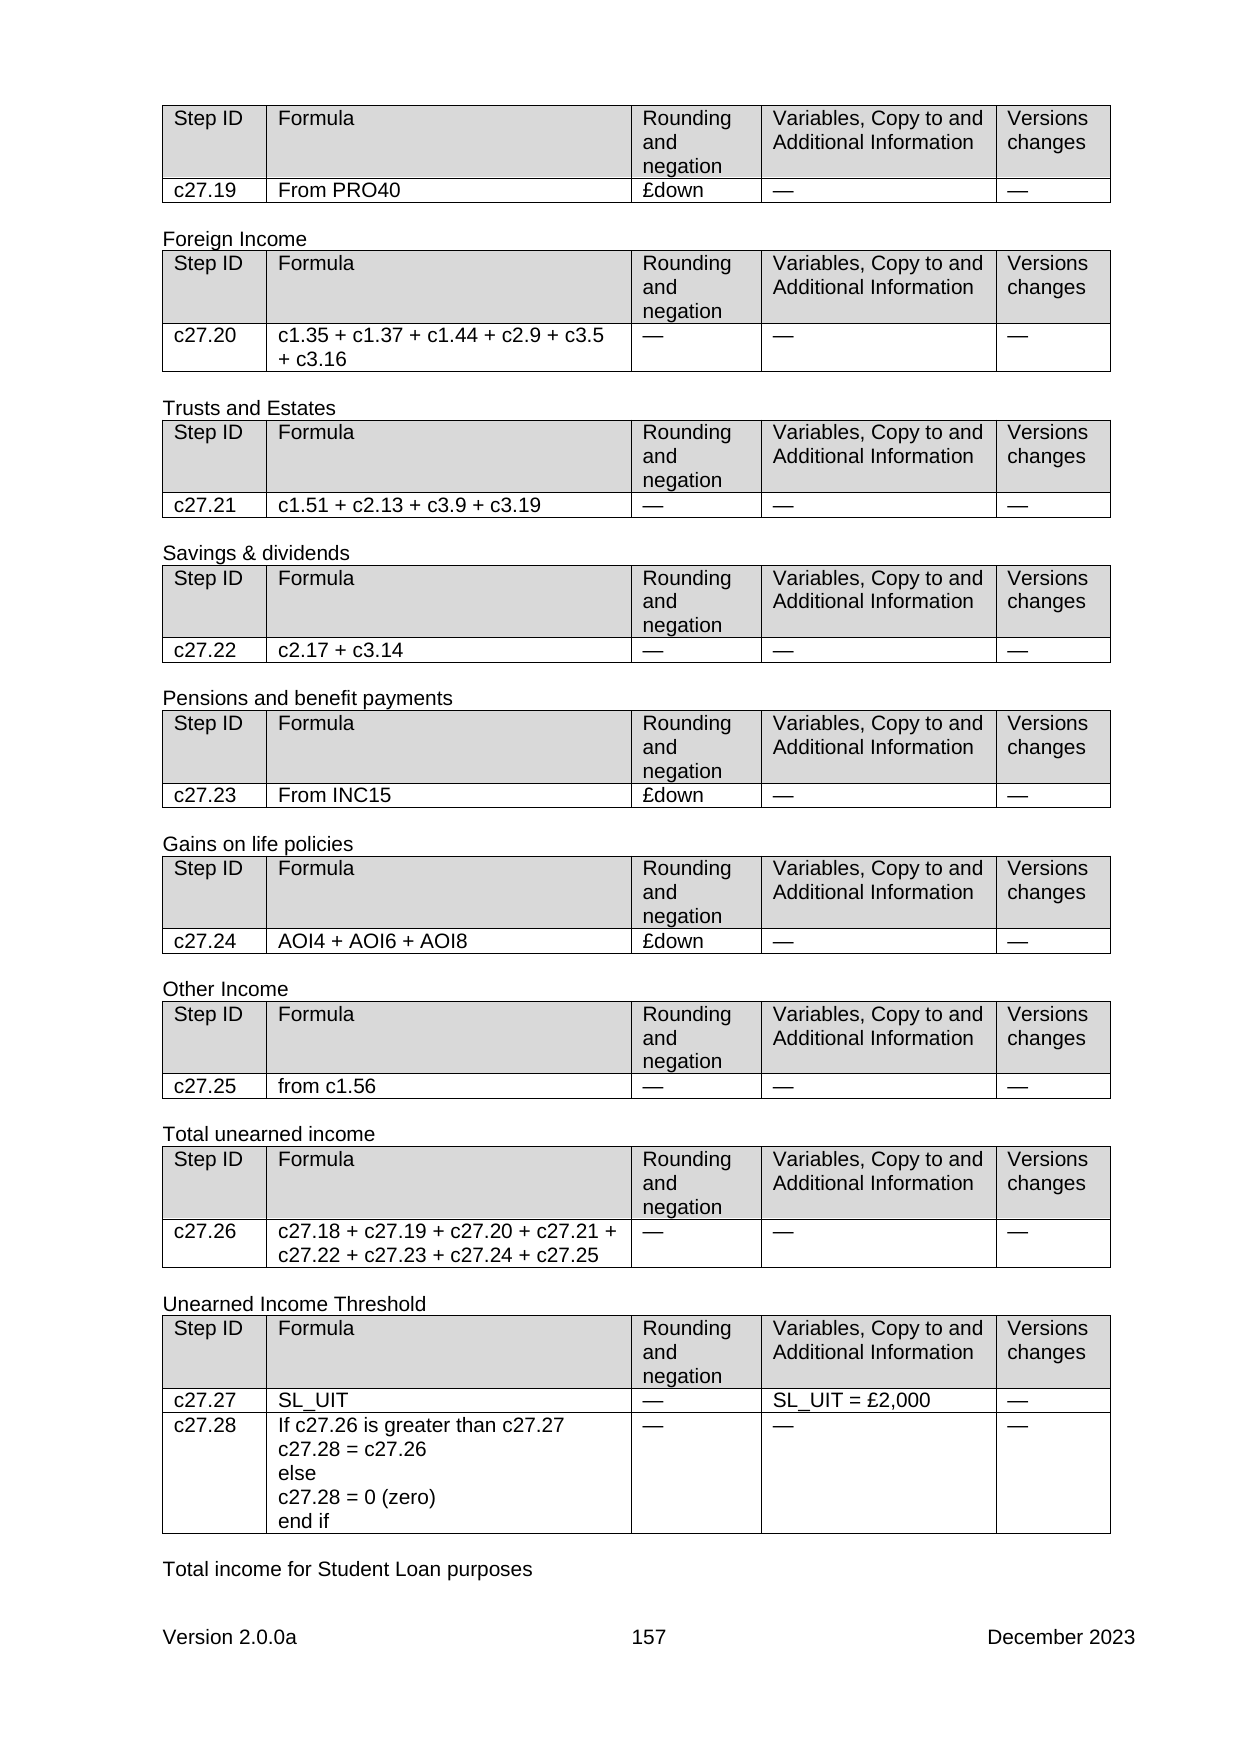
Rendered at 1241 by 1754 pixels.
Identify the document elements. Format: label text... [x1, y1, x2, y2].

table_header Rounding and negation [632, 857, 761, 928]
text Foreign Income [162, 226, 1135, 250]
table_header Step ID [163, 421, 266, 492]
table_cell c27.22 [163, 638, 266, 662]
table_cell c27.18 + c27.19 + c27.20 + c27.21 + c27.22 + c27.23 + c27.24 + c27.25 [267, 1220, 631, 1267]
table_header Versions changes [997, 421, 1110, 492]
table_cell — [762, 493, 996, 516]
table_cell c27.27 [163, 1389, 266, 1412]
table_header Step ID [163, 711, 266, 783]
text Total income for Student Loan purposes [162, 1557, 1135, 1581]
table_cell — [997, 929, 1110, 952]
table_cell c27.26 [163, 1220, 266, 1267]
table_header Variables, Copy to and Additional Information [762, 566, 996, 637]
table_cell From PRO40 [267, 179, 631, 202]
table_header Rounding and negation [632, 106, 761, 177]
table_cell c27.21 [163, 493, 266, 516]
table_cell c1.51 + c2.13 + c3.9 + c3.19 [267, 493, 631, 516]
table_cell — [762, 638, 996, 662]
table_header Formula [267, 857, 631, 928]
table_cell — [762, 1220, 996, 1267]
table_cell c27.23 [163, 784, 266, 807]
table_cell — [632, 638, 761, 662]
table_cell — [997, 1389, 1110, 1412]
table_cell — [997, 179, 1110, 202]
table_header Rounding and negation [632, 1002, 761, 1073]
table_header Variables, Copy to and Additional Information [762, 711, 996, 783]
table_cell — [997, 324, 1110, 371]
table_header Formula [267, 1147, 631, 1218]
table_header Rounding and negation [632, 251, 761, 323]
table_cell £down [632, 179, 761, 202]
table_header Versions changes [997, 857, 1110, 928]
table_cell — [762, 1413, 996, 1533]
table_header Step ID [163, 1147, 266, 1218]
text Total unearned income [162, 1122, 1135, 1146]
table_cell — [632, 493, 761, 516]
table_header Versions changes [997, 1316, 1110, 1388]
table_header Variables, Copy to and Additional Information [762, 1316, 996, 1388]
table_header Rounding and negation [632, 421, 761, 492]
table_header Rounding and negation [632, 566, 761, 637]
text Gains on life policies [162, 832, 1135, 856]
table_header Variables, Copy to and Additional Information [762, 1147, 996, 1218]
table_cell c2.17 + c3.14 [267, 638, 631, 662]
table_cell — [997, 1074, 1110, 1098]
text Trusts and Estates [162, 396, 1135, 419]
table_cell c1.35 + c1.37 + c1.44 + c2.9 + c3.5 + c3.16 [267, 324, 631, 371]
table_header Versions changes [997, 106, 1110, 177]
table_cell — [997, 638, 1110, 662]
table_header Formula [267, 251, 631, 323]
table_header Variables, Copy to and Additional Information [762, 421, 996, 492]
table_cell — [762, 1074, 996, 1098]
table_cell SL_UIT = £2,000 [762, 1389, 996, 1412]
text Savings & dividends [162, 541, 1135, 565]
table_header Step ID [163, 566, 266, 637]
table_header Versions changes [997, 1002, 1110, 1073]
table_header Variables, Copy to and Additional Information [762, 251, 996, 323]
table_header Rounding and negation [632, 711, 761, 783]
table_cell — [632, 1389, 761, 1412]
table_header Formula [267, 1002, 631, 1073]
table_header Formula [267, 1316, 631, 1388]
table_header Versions changes [997, 711, 1110, 783]
table_cell — [762, 784, 996, 807]
table_cell AOI4 + AOI6 + AOI8 [267, 929, 631, 952]
table_header Rounding and negation [632, 1316, 761, 1388]
table_cell — [632, 1413, 761, 1533]
table_cell — [632, 324, 761, 371]
text Unearned Income Threshold [162, 1291, 1135, 1315]
table_cell SL_UIT [267, 1389, 631, 1412]
table_header Step ID [163, 251, 266, 323]
table_header Variables, Copy to and Additional Information [762, 1002, 996, 1073]
table_header Variables, Copy to and Additional Information [762, 857, 996, 928]
table_cell — [632, 1220, 761, 1267]
table_cell £down [632, 929, 761, 952]
table_header Versions changes [997, 251, 1110, 323]
table_cell c27.24 [163, 929, 266, 952]
table_cell If c27.26 is greater than c27.27 c27.28 = c27.26 else c27.28 = 0 (zero) end if [267, 1413, 631, 1533]
table_cell c27.28 [163, 1413, 266, 1533]
table_header Formula [267, 106, 631, 177]
table_cell from c1.56 [267, 1074, 631, 1098]
table_cell c27.25 [163, 1074, 266, 1098]
table_header Formula [267, 421, 631, 492]
table_header Versions changes [997, 566, 1110, 637]
table_header Formula [267, 566, 631, 637]
table_cell c27.19 [163, 179, 266, 202]
table_header Step ID [163, 1316, 266, 1388]
text Pensions and benefit payments [162, 686, 1135, 710]
table_cell — [997, 784, 1110, 807]
table_cell From INC15 [267, 784, 631, 807]
table_cell — [997, 1220, 1110, 1267]
table_header Rounding and negation [632, 1147, 761, 1218]
table_cell — [997, 1413, 1110, 1533]
table_cell — [997, 493, 1110, 516]
table_cell — [632, 1074, 761, 1098]
table_cell c27.20 [163, 324, 266, 371]
table_cell £down [632, 784, 761, 807]
text Other Income [162, 977, 1135, 1001]
table_header Formula [267, 711, 631, 783]
table_header Step ID [163, 1002, 266, 1073]
table_header Variables, Copy to and Additional Information [762, 106, 996, 177]
table_header Step ID [163, 857, 266, 928]
table_header Step ID [163, 106, 266, 177]
table_cell — [762, 929, 996, 952]
table_header Versions changes [997, 1147, 1110, 1218]
table_cell — [762, 324, 996, 371]
table_cell — [762, 179, 996, 202]
